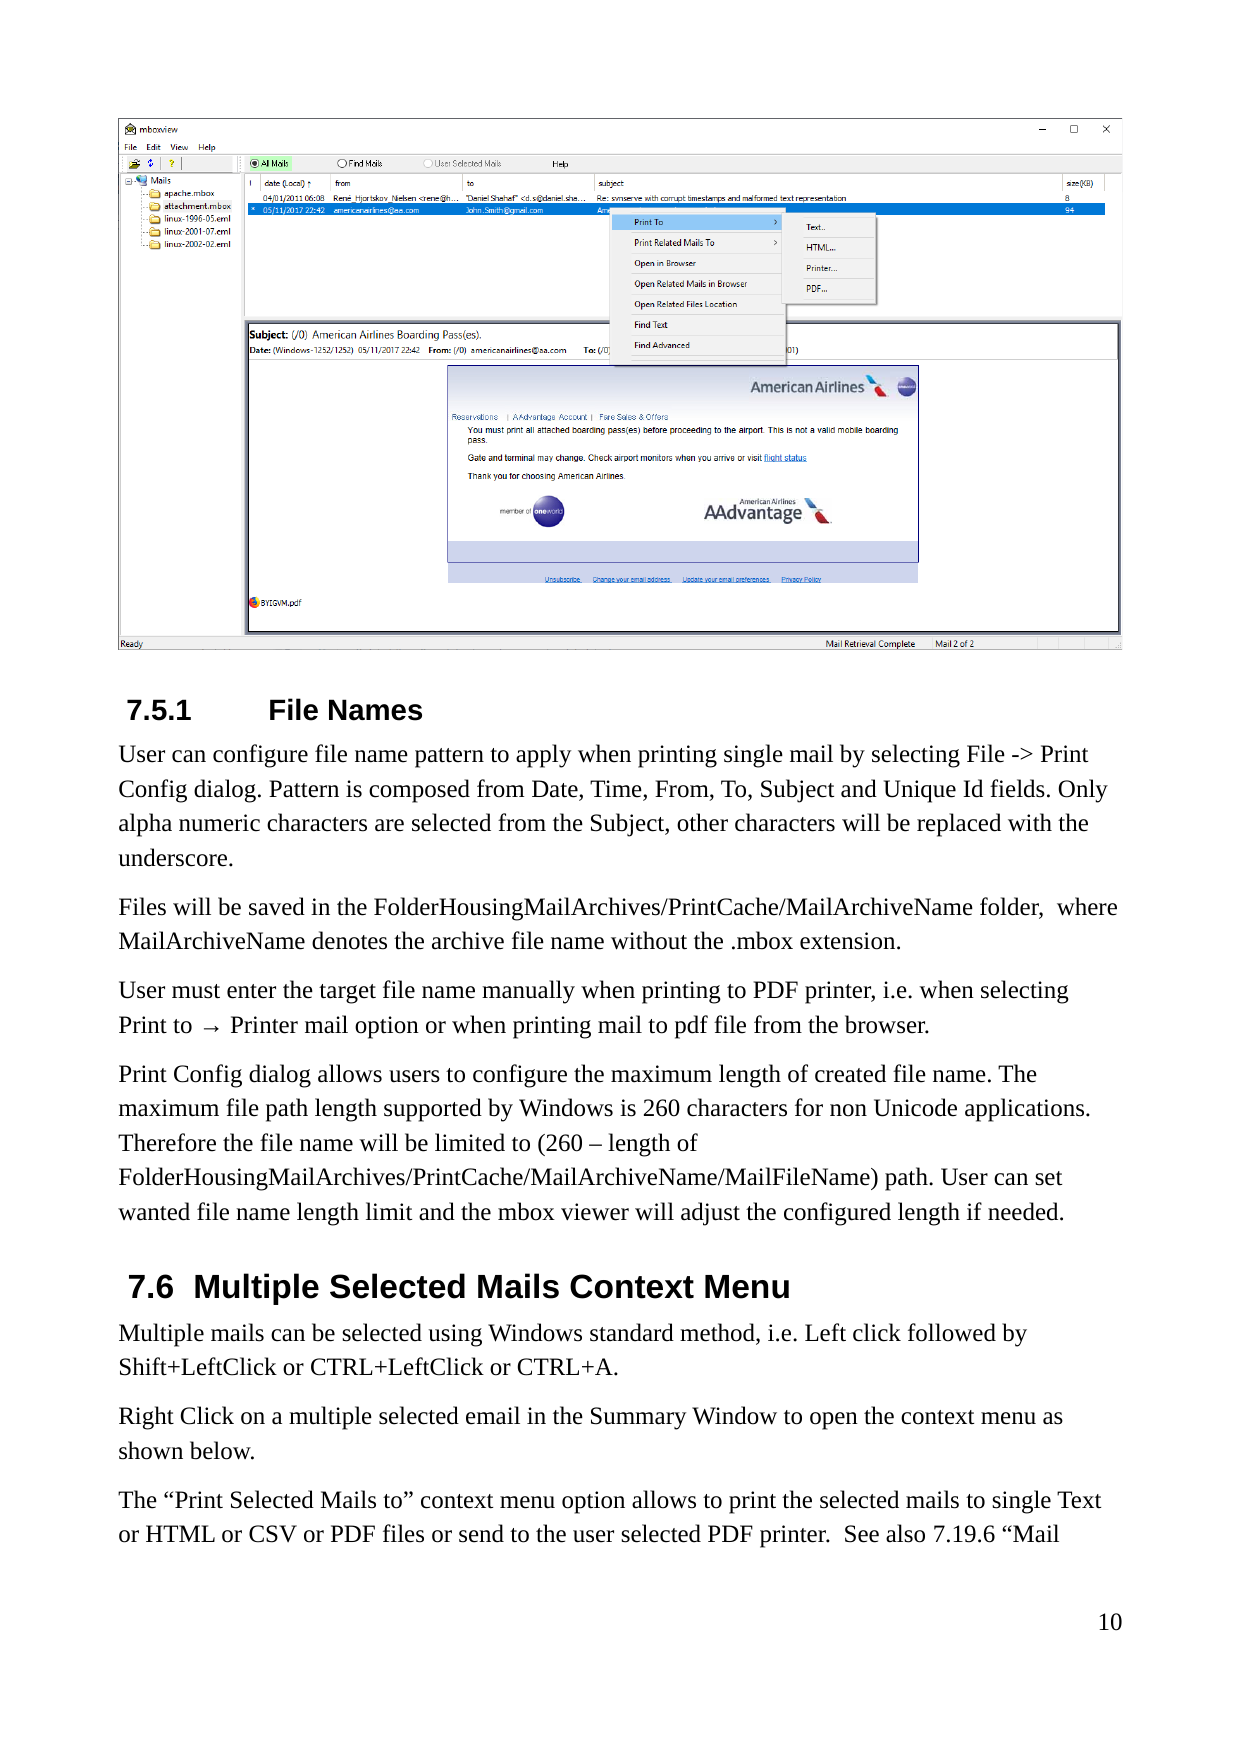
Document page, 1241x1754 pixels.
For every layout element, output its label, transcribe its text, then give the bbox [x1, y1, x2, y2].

text The “Print Selected Mails to” context menu option allows to print the selected mails to single Text or HTML or CSV or PDF files or send to the user selected PDF printer. See also 7.19.6 “Mail [118, 1485, 1122, 1548]
picture [118, 118, 1123, 650]
text User must enter the target file name manually when printing to PDF printer, i.e. when selecting Print to → Printer mail option or when printing mail to pdf file from the browser. [118, 975, 1122, 1038]
subtitle File Names [118, 693, 1122, 727]
text Right Click on a multiple selected email in the Summary Window to open the context menu as shown below. [118, 1401, 1122, 1464]
text Multiple mails can be selected using Windows standard method, i.e. Left click followed by Shift+LeftClick or CTRL+LeftClick or CTRL+A. [118, 1318, 1122, 1381]
text Files will be saved in the FolderHousingMailArchives/PrintCache/MailArchiveName folder, where MailArchiveName denotes the archive file name without the .mbox extension. [118, 892, 1122, 955]
subtitle Multiple Selected Mails Context Menu [118, 1267, 1122, 1305]
text Print Config dialog allows users to configure the maximum length of created file name. The maximum file path length supported by Windows is 260 characters for non Unicode applications. Therefore the file name will be limited to (260 – length of FolderHousingMailArchives/PrintCache/MailArchiveName/MailFileName) path. User can set wanted file name length limit and the mbox viewer will adjust the configured length if needed. [118, 1059, 1122, 1225]
text User can configure file name pattern to apply when printing single mail by selecting File -> Print Config dialog. Pattern is composed from Date, Time, From, To, Subject and Unique Id fields. Only alpha numeric characters are selected from the Subject, other characters will be replaced with the underscore. [118, 739, 1122, 871]
